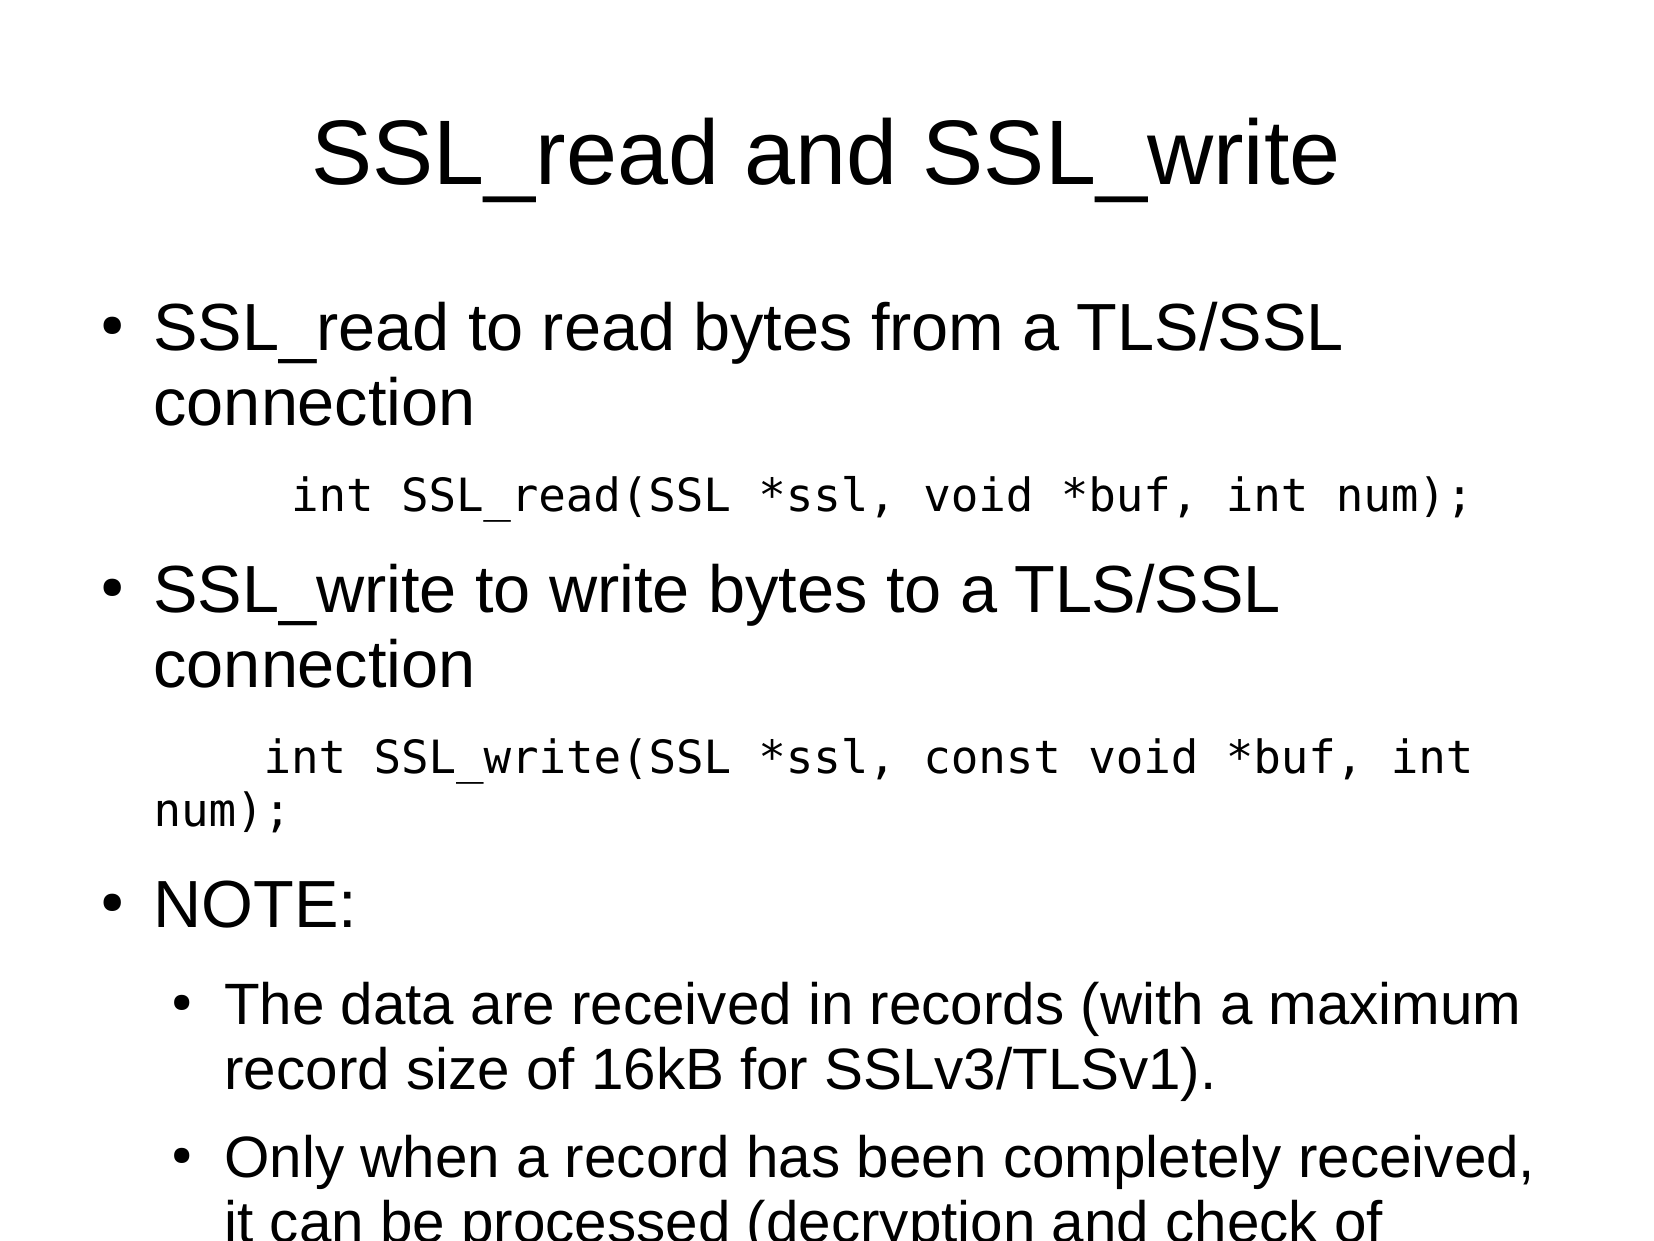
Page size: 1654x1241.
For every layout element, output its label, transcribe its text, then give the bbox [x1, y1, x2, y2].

list SSL_read to read bytes from a TLS/SSL connection int SSL_read(SSL *ssl, void *buf, int num); SSL_write to write bytes to a TLS/SSL connection int SSL_write(SSL *ssl, const void *buf, int num); NOTE: The data are received in records (with a maximum record size of 16kB for SSLv3/TLSv1). Only when a record has been completely received, it can be processed (decryption and check of integrity) [82, 290, 1571, 1109]
title SSL_read and SSL_write [82, 56, 1571, 250]
